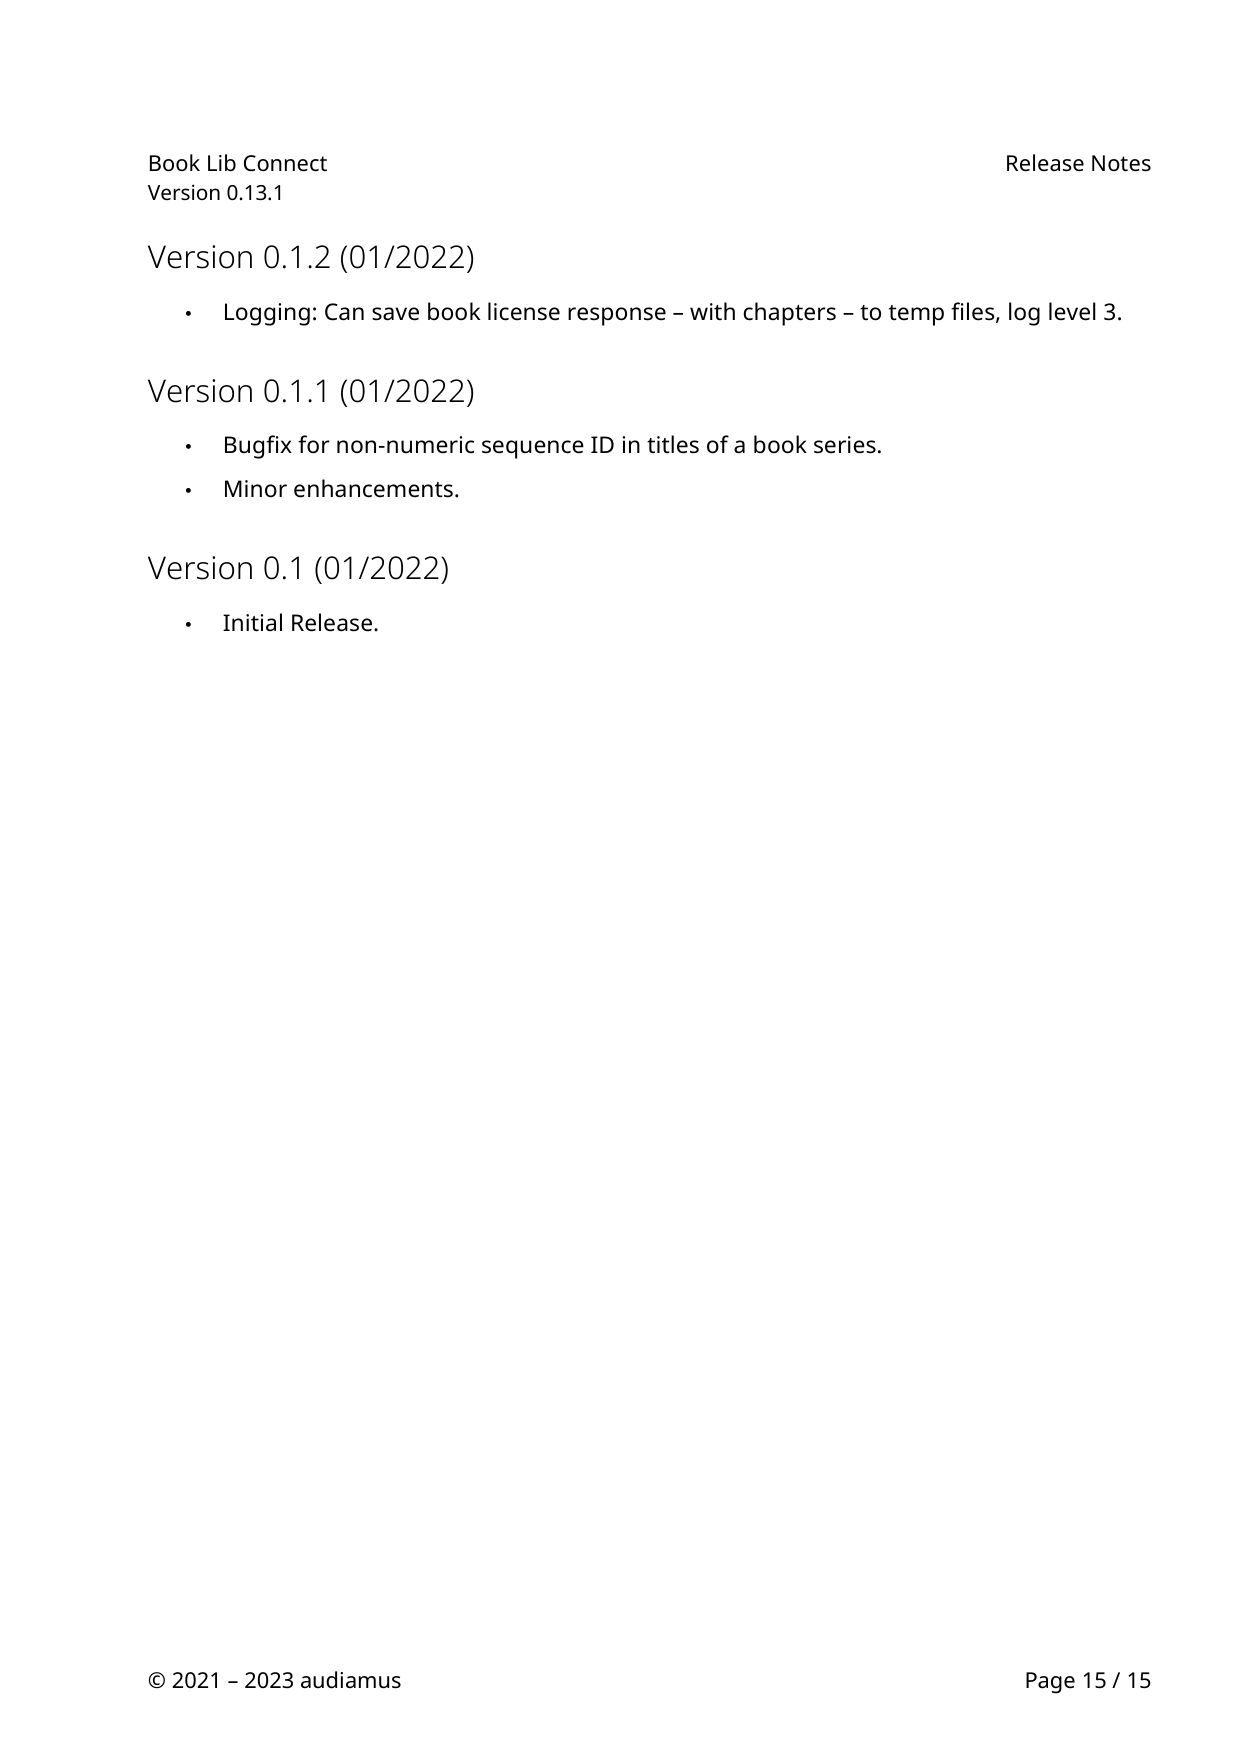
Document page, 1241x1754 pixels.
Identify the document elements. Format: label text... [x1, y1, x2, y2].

list Minor enhancements. [185, 473, 1152, 504]
subtitle Version 0.1.2 (01/2022) [148, 235, 1152, 278]
list Bugfix for non-numeric sequence ID in titles of a book series. [185, 429, 1152, 461]
list Initial Release. [185, 606, 1152, 638]
subtitle Version 0.1 (01/2022) [148, 546, 1152, 589]
subtitle Version 0.1.1 (01/2022) [148, 369, 1152, 412]
list Logging: Can save book license response – with chapters – to temp files, log level 3. [185, 296, 1152, 327]
